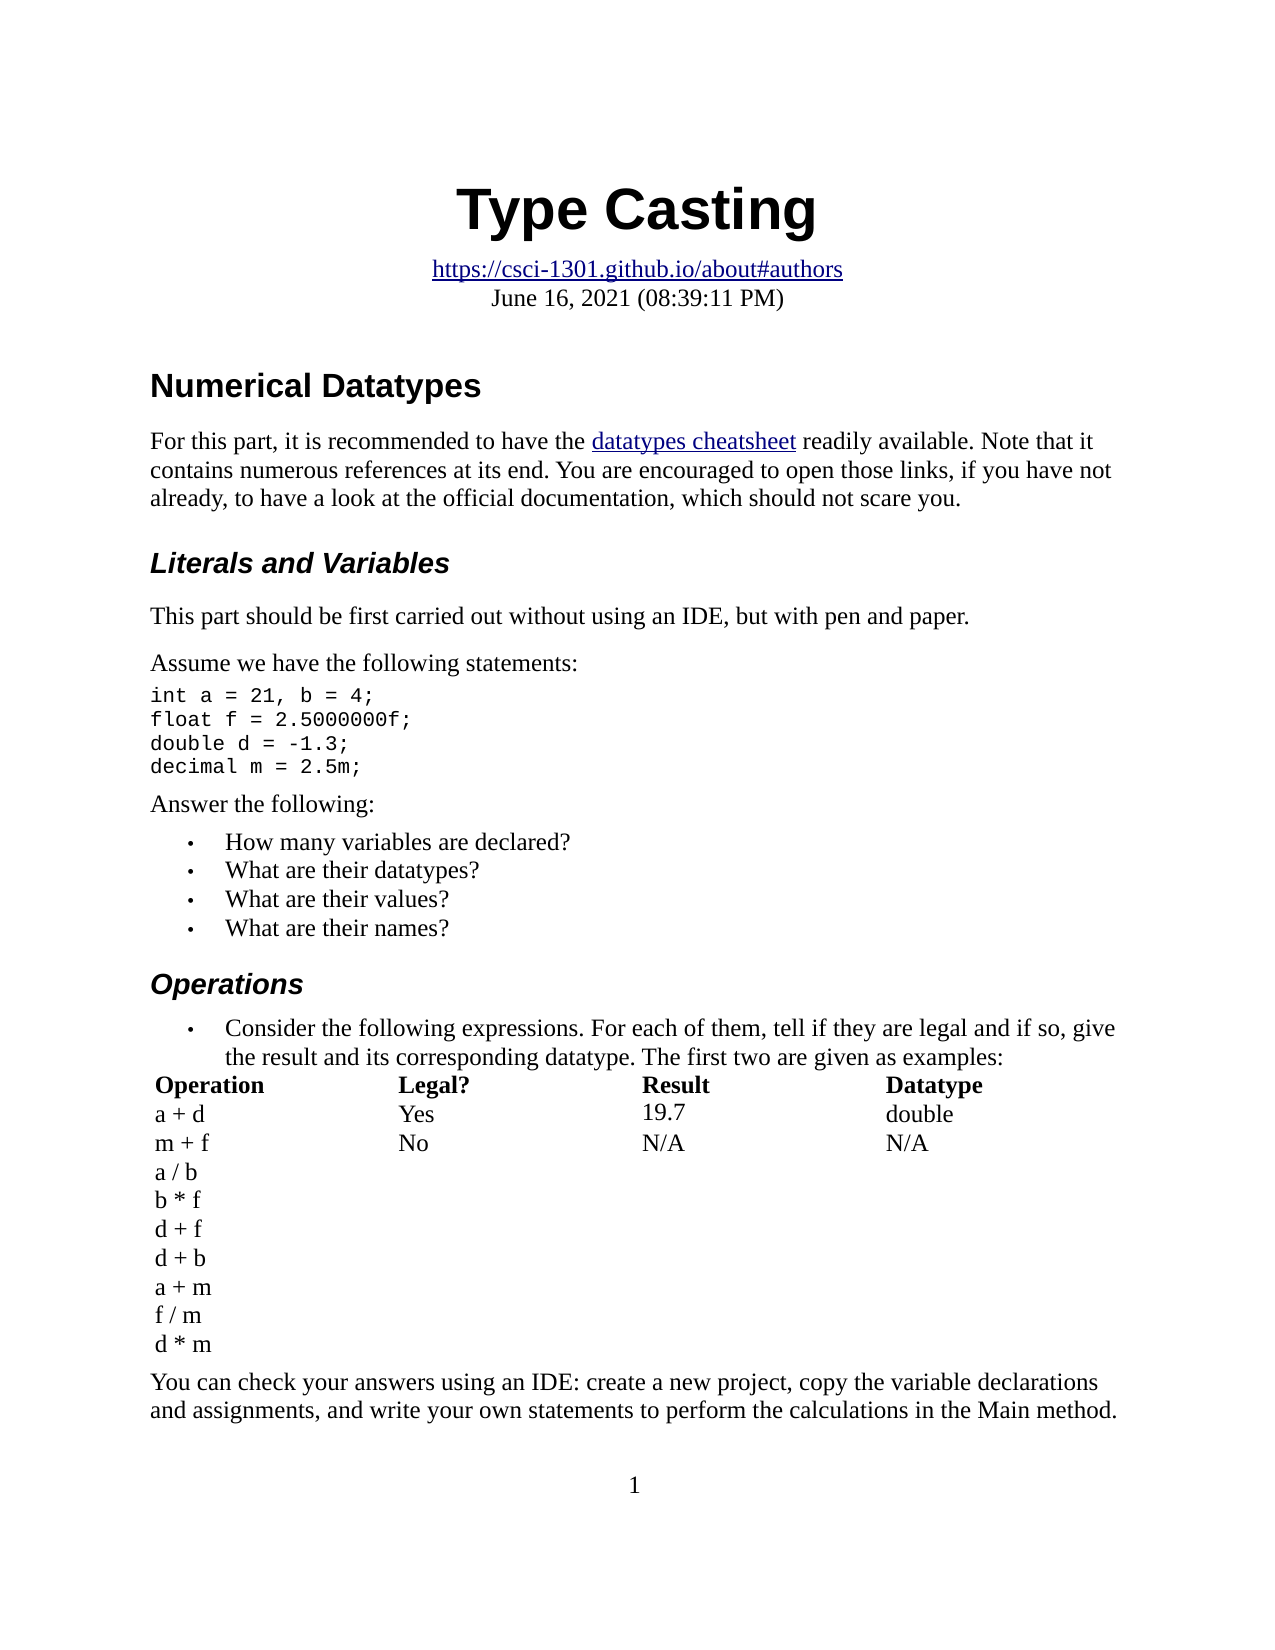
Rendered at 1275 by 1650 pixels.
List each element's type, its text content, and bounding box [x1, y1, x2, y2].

table_cell [394, 1157, 637, 1185]
text You can check your answers using an IDE: create a new project, copy the variable declarations and assignments, and write your own statements to perform the calculations in the Main method. [150, 1367, 1125, 1424]
table_cell a + d [150, 1099, 394, 1128]
table_cell d + b [150, 1243, 394, 1272]
table_header Legal? [394, 1070, 637, 1099]
table_cell [638, 1300, 881, 1329]
subtitle Operations [150, 967, 1125, 1000]
text float f = 2.5000000f; [150, 709, 1125, 733]
table_cell [881, 1300, 1125, 1329]
list What are their names? [187, 913, 1125, 942]
text Assume we have the following statements: [150, 648, 1125, 677]
text June 16, 2021 (08:39:11 PM) [150, 283, 1125, 312]
text Answer the following: [150, 789, 1125, 818]
table_cell [881, 1272, 1125, 1300]
table_cell [881, 1185, 1125, 1214]
table_cell [638, 1099, 881, 1128]
table_cell [881, 1157, 1125, 1185]
table_cell [394, 1272, 637, 1300]
table_cell double [881, 1099, 1125, 1128]
table_cell m + f [150, 1128, 394, 1157]
table_cell No [394, 1128, 637, 1157]
table_cell N/A [881, 1128, 1125, 1157]
table_cell [394, 1214, 637, 1243]
text decimal m = 2.5m; [150, 756, 1125, 780]
text double d = -1.3; [150, 733, 1125, 756]
table_header Datatype [881, 1070, 1125, 1099]
table_cell [638, 1243, 881, 1272]
table_cell [881, 1243, 1125, 1272]
title Type Casting [150, 175, 1125, 242]
text int a = 21, b = 4; [150, 686, 1125, 709]
table_cell [394, 1185, 637, 1214]
list What are their values? [187, 884, 1125, 913]
text For this part, it is recommended to have the datatypes cheatsheet readily available. Note that it contains numerous references at its end. You are encouraged to open those links, if you have not already, to have a look at the official documentation, which should not scare you. [150, 426, 1125, 512]
table_cell Yes [394, 1099, 637, 1128]
list Consider the following expressions. For each of them, tell if they are legal and if so, give the result and its corresponding datatype. The first two are given as examples: [187, 1013, 1125, 1070]
table_cell [638, 1329, 881, 1358]
table_header Result [638, 1070, 881, 1099]
table_cell [638, 1185, 881, 1214]
text https://csci-1301.github.io/about#authors [150, 254, 1125, 283]
subtitle Literals and Variables [150, 546, 1125, 580]
table_cell d * m [150, 1329, 394, 1358]
table_header Operation [150, 1070, 394, 1099]
subtitle Numerical Datatypes [150, 366, 1125, 404]
table_cell [394, 1329, 637, 1358]
text This part should be first carried out without using an IDE, but with pen and paper. [150, 601, 1125, 630]
table_cell d + f [150, 1214, 394, 1243]
table_cell [638, 1214, 881, 1243]
table_cell [394, 1300, 637, 1329]
list How many variables are declared? [187, 827, 1125, 856]
table_cell f / m [150, 1300, 394, 1329]
table_cell [881, 1214, 1125, 1243]
table_cell a / b [150, 1157, 394, 1185]
table_cell [638, 1272, 881, 1300]
list What are their datatypes? [187, 856, 1125, 884]
table_cell N/A [638, 1128, 881, 1157]
table_cell [881, 1329, 1125, 1358]
table_cell [638, 1157, 881, 1185]
table_cell b * f [150, 1185, 394, 1214]
table_cell a + m [150, 1272, 394, 1300]
table_cell [394, 1243, 637, 1272]
